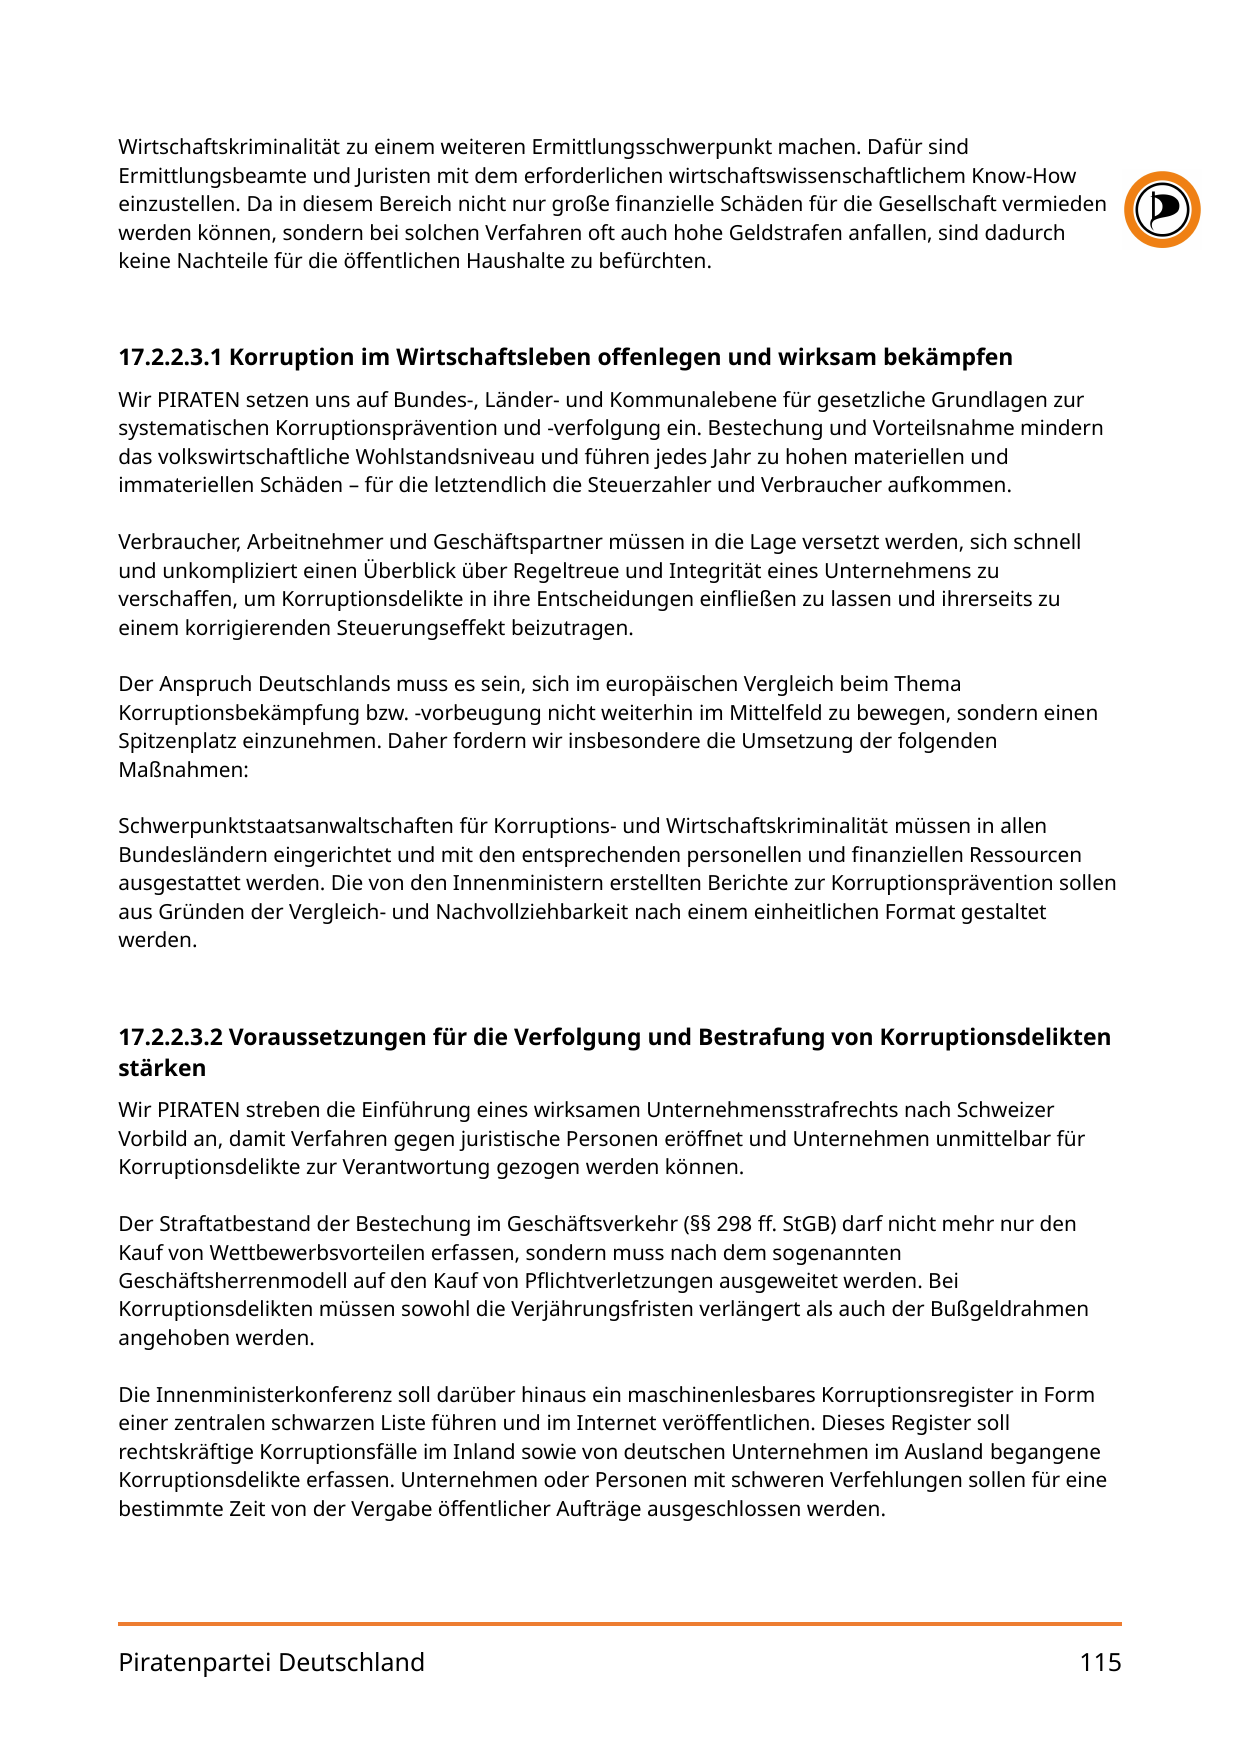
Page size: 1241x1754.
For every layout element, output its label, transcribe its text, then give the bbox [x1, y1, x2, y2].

text Verbraucher, Arbeitnehmer und Geschäftspartner müssen in die Lage versetzt werden, sich schnell und unkompliziert einen Überblick über Regeltreue und Integrität eines Unternehmens zu verschaffen, um Korruptionsdelikte in ihre Entscheidungen einfließen zu lassen und ihrerseits zu einem korrigierenden Steuerungseffekt beizutragen. [118, 527, 1122, 669]
subtitle 17.2.2.3.1 Korruption im Wirtschaftsleben offenlegen und wirksam bekämpfen [118, 341, 1122, 373]
text Die Innenministerkonferenz soll darüber hinaus ein maschinenlesbares Korruptionsregister in Form einer zentralen schwarzen Liste führen und im Internet veröffentlichen. Dieses Register soll rechtskräftige Korruptionsfälle im Inland sowie von deutschen Unternehmen im Ausland begangene Korruptionsdelikte erfassen. Unternehmen oder Personen mit schweren Verfehlungen sollen für eine bestimmte Zeit von der Vergabe öffentlicher Aufträge ausgeschlossen werden. [118, 1380, 1122, 1522]
text Schwerpunktstaatsanwaltschaften für Korruptions- und Wirtschaftskriminalität müssen in allen Bundesländern eingerichtet und mit den entsprechenden personellen und finanziellen Ressourcen ausgestattet werden. Die von den Innenministern erstellten Berichte zur Korruptionsprävention sollen aus Gründen der Vergleich- und Nachvollziehbarkeit nach einem einheitlichen Format gestaltet werden. [118, 812, 1122, 954]
text Der Anspruch Deutschlands muss es sein, sich im europäischen Vergleich beim Thema Korruptionsbekämpfung bzw. -vorbeugung nicht weiterhin im Mittelfeld zu bewegen, sondern einen Spitzenplatz einzunehmen. Daher fordern wir insbesondere die Umsetzung der folgenden Maßnahmen: [118, 669, 1122, 812]
subtitle 17.2.2.3.2 Voraussetzungen für die Verfolgung und Bestrafung von Korruptionsdelikten stärken [118, 1021, 1122, 1083]
text Wir PIRATEN setzen uns auf Bundes-, Länder- und Kommunalebene für gesetzliche Grundlagen zur systematischen Korruptionsprävention und -verfolgung ein. Bestechung und Vorteilsnahme mindern das volkswirtschaftliche Wohlstandsniveau und führen jedes Jahr zu hohen materiellen und immateriellen Schäden – für die letztendlich die Steuerzahler und Verbraucher aufkommen. [118, 385, 1122, 527]
text Der Straftatbestand der Bestechung im Geschäftsverkehr (§§ 298 ff. StGB) darf nicht mehr nur den Kauf von Wettbewerbsvorteilen erfassen, sondern muss nach dem sogenannten Geschäftsherrenmodell auf den Kauf von Pflichtverletzungen ausgeweitet werden. Bei Korruptionsdelikten müssen sowohl die Verjährungsfristen verlängert als auch der Bußgeldrahmen angehoben werden. [118, 1209, 1122, 1380]
text Wir PIRATEN streben die Einführung eines wirksamen Unternehmensstrafrechts nach Schweizer Vorbild an, damit Verfahren gegen juristische Personen eröffnet und Unternehmen unmittelbar für Korruptionsdelikte zur Verantwortung gezogen werden können. [118, 1096, 1122, 1209]
text Wirtschaftskriminalität zu einem weiteren Ermittlungsschwerpunkt machen. Dafür sind Ermittlungsbeamte und Juristen mit dem erforderlichen wirtschaftswissenschaftlichem Know-How einzustellen. Da in diesem Bereich nicht nur große finanzielle Schäden für die Gesellschaft vermieden werden können, sondern bei solchen Verfahren oft auch hohe Geldstrafen anfallen, sind dadurch keine Nachteile für die öffentlichen Haushalte zu befürchten. [118, 132, 1122, 275]
